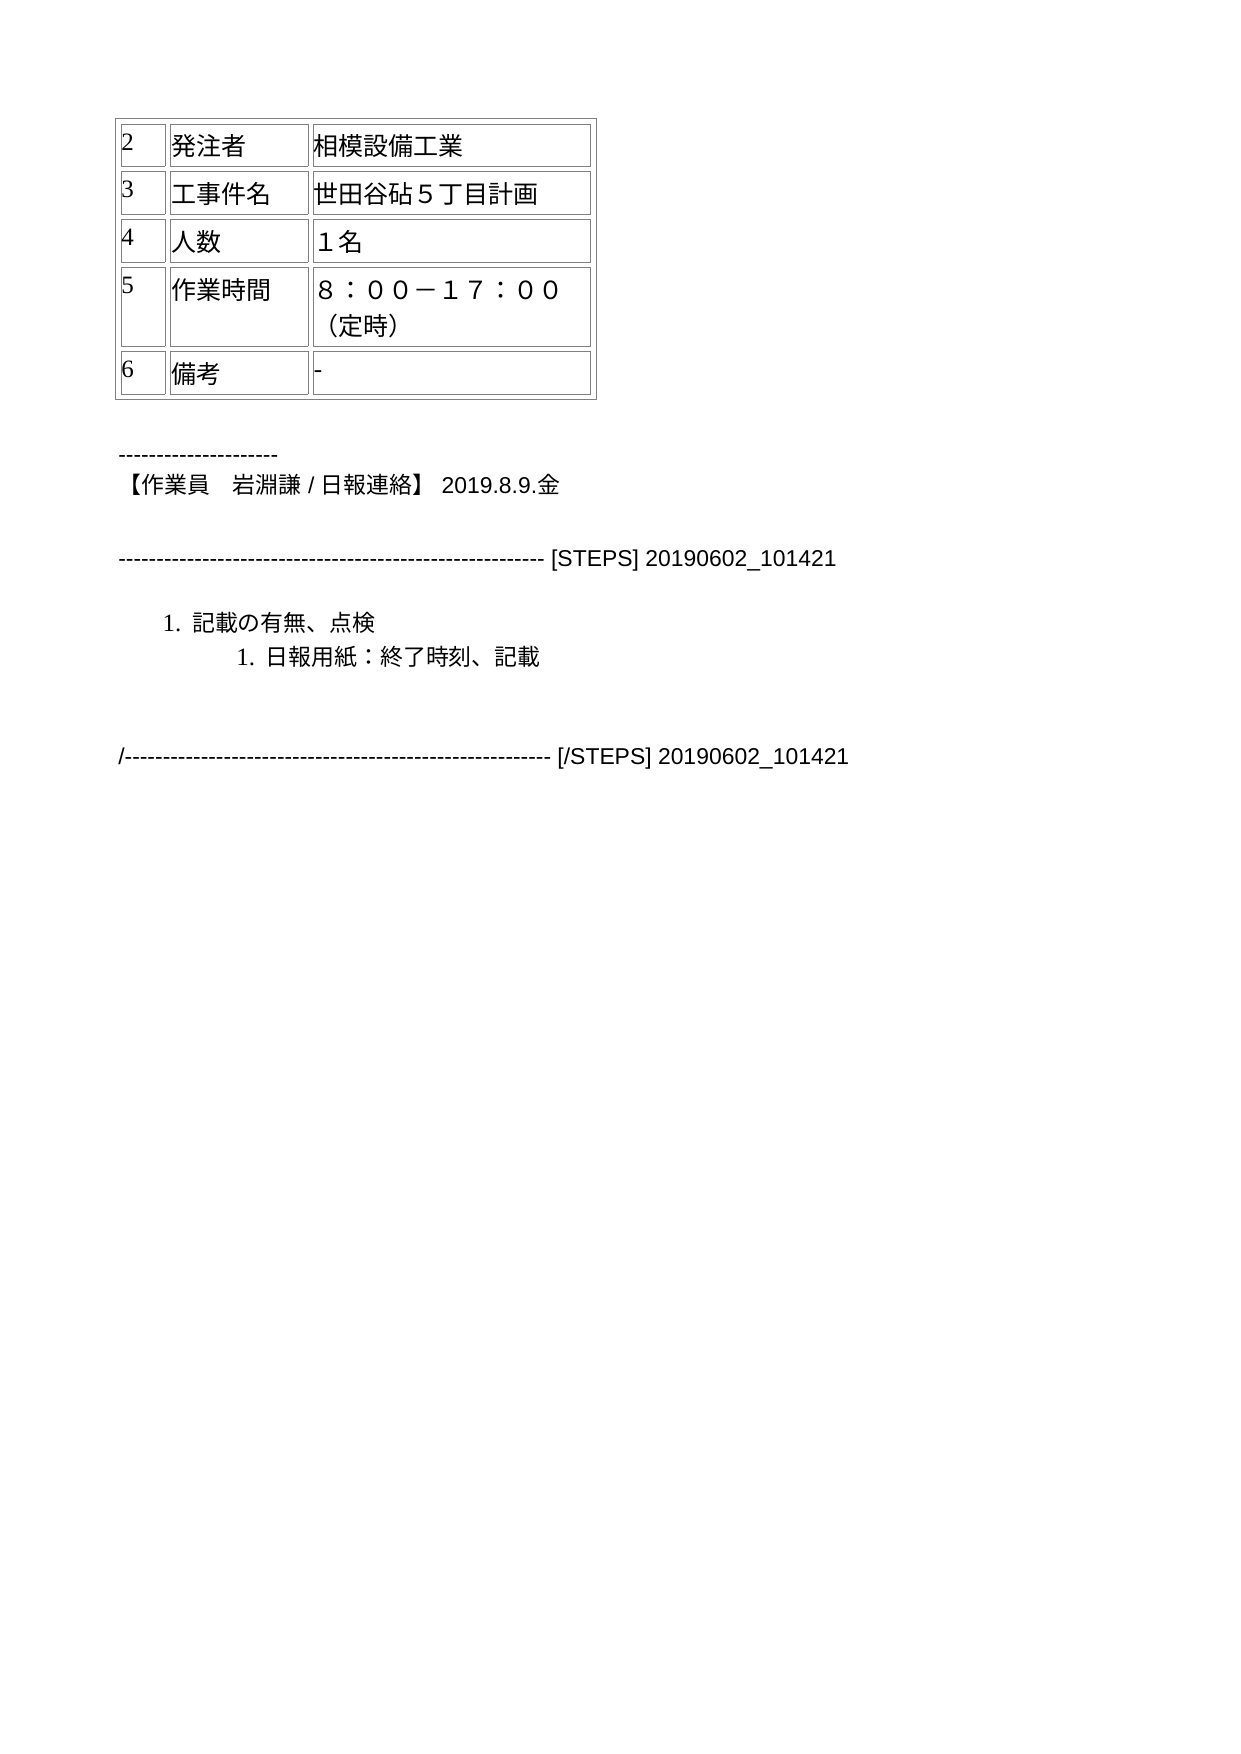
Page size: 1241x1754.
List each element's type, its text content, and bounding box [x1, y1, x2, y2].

table_cell 備考 [168, 346, 310, 394]
list 記載の有無、点検 [162, 608, 1122, 637]
table_cell 3 [118, 166, 168, 214]
table_cell １名 [310, 214, 593, 262]
text 【作業員 岩淵謙 / 日報連絡】 2019.8.9.金 [118, 472, 1122, 498]
table_cell ８：００－１７：００ （定時） [310, 262, 593, 346]
list 日報用紙：終了時刻、記載 [236, 642, 1122, 671]
table_cell 5 [118, 262, 168, 346]
table_cell - [314, 352, 590, 394]
table_cell 2 [118, 119, 168, 166]
table_cell 発注者 [168, 119, 310, 166]
table_cell 6 [118, 346, 168, 394]
text --------------------- [118, 441, 1122, 467]
text -------------------------------------------------------- [STEPS] 20190602_101421 [118, 545, 1122, 571]
table_cell 人数 [168, 214, 310, 262]
table_cell 世田谷砧５丁目計画 [310, 166, 593, 214]
table_cell 4 [118, 214, 168, 262]
table_cell - [310, 346, 593, 394]
text /-------------------------------------------------------- [/STEPS] 20190602_101421 [118, 743, 1122, 769]
table_cell 相模設備工業 [310, 119, 593, 166]
table_cell 作業時間 [168, 262, 310, 346]
table_cell 工事件名 [168, 166, 310, 214]
